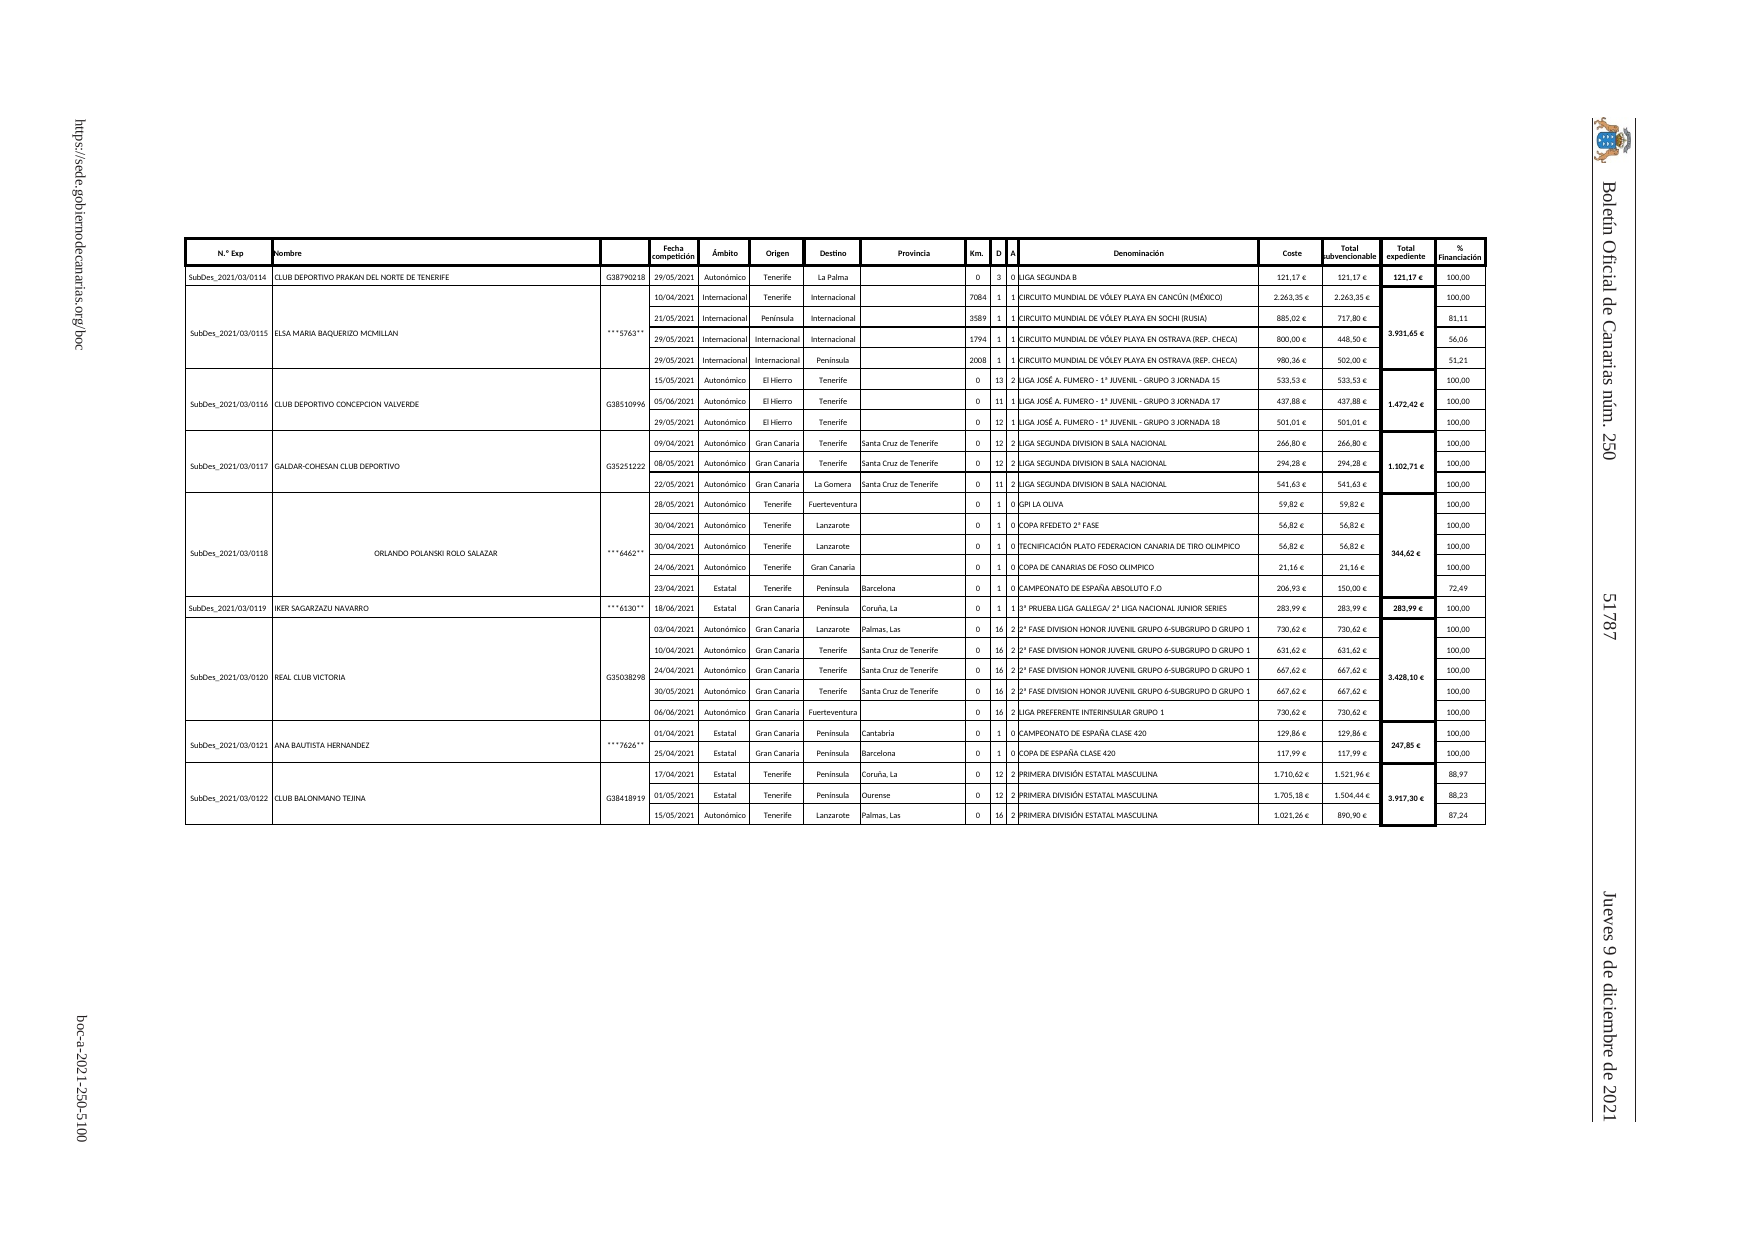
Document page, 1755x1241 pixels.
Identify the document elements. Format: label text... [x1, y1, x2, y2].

table_cell SubDes_2021/03/0120 [186, 618, 272, 720]
table_cell 344,62 € [1383, 495, 1434, 596]
table_cell Estatal [699, 597, 749, 617]
table_cell Gran Canaria [750, 618, 803, 637]
table_cell 1.472,42 € [1383, 371, 1434, 430]
table_cell 667,62 € [1323, 659, 1379, 679]
table_cell 2 [1007, 804, 1018, 824]
table_cell 730,62 € [1323, 701, 1379, 720]
table_cell CIRCUITO MUNDIAL DE VÓLEY PLAYA EN OSTRAVA (REP. CHECA) [1019, 328, 1258, 347]
table_cell Tenerife [750, 286, 803, 306]
table_cell 1 [1007, 286, 1018, 306]
table_cell 0 [1007, 267, 1018, 285]
table_header A [1008, 240, 1017, 264]
table_cell 0 [966, 597, 990, 617]
text 51787 [1600, 593, 1621, 642]
table_cell 730,62 € [1323, 618, 1379, 637]
table_cell LIGA JOSÉ A. FUMERO - 1ª JUVENIL - GRUPO 3 JORNADA 18 [1019, 410, 1258, 430]
table_cell 01/05/2021 [650, 784, 698, 803]
table_cell 3ª PRUEBA LIGA GALLEGA/ 2ª LIGA NACIONAL JUNIOR SERIES [1019, 597, 1258, 617]
table_cell 88,97 [1437, 763, 1485, 782]
table_cell COPA DE ESPAÑA CLASE 420 [1019, 742, 1258, 762]
table_cell 266,80 € [1323, 431, 1379, 451]
table_cell Ourense [861, 784, 965, 803]
table_cell 0 [966, 742, 990, 762]
table_cell Fuerteventura [804, 701, 860, 720]
table_cell CIRCUITO MUNDIAL DE VÓLEY PLAYA EN SOCHI (RUSIA) [1019, 307, 1258, 326]
table_header N.º Exp [187, 240, 271, 264]
table_cell Tenerife [750, 804, 803, 824]
table_cell Tenerife [750, 514, 803, 534]
table_cell Gran Canaria [750, 431, 803, 451]
table_cell 08/05/2021 [650, 452, 698, 471]
table_cell CAMPEONATO DE ESPAÑA ABSOLUTO F.O [1019, 576, 1258, 596]
table_cell 29/05/2021 [650, 328, 698, 347]
table_cell [861, 307, 965, 326]
table_cell Lanzarote [804, 618, 860, 637]
table_cell 56,82 € [1259, 514, 1322, 534]
table_cell 100,00 [1437, 514, 1485, 534]
table_cell Península [804, 742, 860, 762]
table_cell Tenerife [750, 576, 803, 596]
table_cell Tenerife [804, 452, 860, 471]
table_cell Autonómico [699, 452, 749, 471]
table_cell Santa Cruz de Tenerife [861, 680, 965, 699]
table_cell Gran Canaria [750, 659, 803, 679]
table_cell COPA DE CANARIAS DE FOSO OLIMPICO [1019, 555, 1258, 575]
table_cell 2 [1007, 473, 1018, 492]
table_cell 16 [991, 701, 1006, 720]
table_cell PRIMERA DIVISIÓN ESTATAL MASCULINA [1019, 784, 1258, 803]
table_cell 15/05/2021 [650, 369, 698, 388]
table_cell 100,00 [1437, 701, 1485, 720]
table_header Fecha competición [651, 240, 697, 264]
table_cell [861, 348, 965, 368]
table_cell [861, 701, 965, 720]
table_cell 501,01 € [1323, 410, 1379, 430]
table_cell 631,62 € [1259, 638, 1322, 658]
table_cell 0 [1007, 514, 1018, 534]
table_cell 88,23 [1437, 784, 1485, 803]
table_header D [992, 240, 1005, 264]
table_cell Península [804, 721, 860, 741]
table_cell 501,01 € [1259, 410, 1322, 430]
table_cell 294,28 € [1259, 452, 1322, 471]
table_cell PRIMERA DIVISIÓN ESTATAL MASCULINA [1019, 804, 1258, 824]
table_cell 2 [1007, 638, 1018, 658]
table_cell Internacional [699, 307, 749, 326]
table_cell Tenerife [804, 390, 860, 409]
table_cell Internacional [804, 307, 860, 326]
table_cell 2 [1007, 701, 1018, 720]
table_cell 1 [991, 555, 1006, 575]
table_cell 30/04/2021 [650, 514, 698, 534]
table_cell 21/05/2021 [650, 307, 698, 326]
table_cell Santa Cruz de Tenerife [861, 431, 965, 451]
table_cell Gran Canaria [750, 473, 803, 492]
table_cell 05/06/2021 [650, 390, 698, 409]
table_cell 0 [966, 638, 990, 658]
table_cell 10/04/2021 [650, 286, 698, 306]
table_cell Palmas, Las [861, 804, 965, 824]
table_cell Tenerife [750, 784, 803, 803]
table_cell 87,24 [1437, 804, 1485, 824]
table_cell 28/05/2021 [650, 493, 698, 513]
table_cell CLUB DEPORTIVO CONCEPCION VALVERDE [273, 369, 600, 430]
table_cell 29/05/2021 [650, 348, 698, 368]
table_cell 129,86 € [1259, 721, 1322, 741]
table_cell Gran Canaria [804, 555, 860, 575]
table_header Km. [967, 240, 989, 264]
table_cell El Hierro [750, 410, 803, 430]
table_cell Estatal [699, 784, 749, 803]
table_cell 59,82 € [1323, 493, 1379, 513]
table_cell 100,00 [1437, 431, 1485, 451]
table_cell 18/06/2021 [650, 597, 698, 617]
table_cell 0 [966, 659, 990, 679]
table_cell Internacional [699, 286, 749, 306]
table_cell 117,99 € [1323, 742, 1379, 762]
table_cell 09/04/2021 [650, 431, 698, 451]
table_cell 800,00 € [1259, 328, 1322, 347]
table_cell 01/04/2021 [650, 721, 698, 741]
table_cell Tenerife [804, 410, 860, 430]
table_cell Fuerteventura [804, 493, 860, 513]
table_cell 667,62 € [1259, 659, 1322, 679]
table_cell LIGA SEGUNDA B [1019, 267, 1258, 285]
table_cell 0 [1007, 721, 1018, 741]
table_cell CIRCUITO MUNDIAL DE VÓLEY PLAYA EN CANCÚN (MÉXICO) [1019, 286, 1258, 306]
table_cell LIGA SEGUNDA DIVISION B SALA NACIONAL [1019, 431, 1258, 451]
table_cell 1.705,18 € [1259, 784, 1322, 803]
table_cell 437,88 € [1259, 390, 1322, 409]
table_cell 1 [991, 514, 1006, 534]
table_cell 2.263,35 € [1259, 286, 1322, 306]
table_cell TECNIFICACIÓN PLATO FEDERACION CANARIA DE TIRO OLIMPICO [1019, 535, 1258, 554]
table_cell 0 [1007, 742, 1018, 762]
table_cell 1 [991, 597, 1006, 617]
table_cell [861, 514, 965, 534]
table_header Total expediente [1383, 240, 1434, 264]
table_cell SubDes_2021/03/0116 [186, 369, 272, 430]
table_cell 12 [991, 784, 1006, 803]
table_cell G38418919 [601, 763, 649, 824]
table_cell 0 [966, 721, 990, 741]
table_cell 121,17 € [1323, 267, 1379, 285]
table_cell 51,21 [1437, 348, 1485, 368]
table_cell 667,62 € [1323, 680, 1379, 699]
table_cell LIGA JOSÉ A. FUMERO - 1ª JUVENIL - GRUPO 3 JORNADA 15 [1019, 369, 1258, 388]
table_cell 15/05/2021 [650, 804, 698, 824]
table_cell Península [804, 597, 860, 617]
table_cell ***6462** [601, 493, 649, 596]
table_cell 533,53 € [1259, 369, 1322, 388]
table_cell 121,17 € [1259, 267, 1322, 285]
table_cell Autonómico [699, 514, 749, 534]
table_cell 56,82 € [1323, 514, 1379, 534]
table_cell CIRCUITO MUNDIAL DE VÓLEY PLAYA EN OSTRAVA (REP. CHECA) [1019, 348, 1258, 368]
table_cell 16 [991, 659, 1006, 679]
table_cell 0 [966, 473, 990, 492]
table_cell 0 [1007, 576, 1018, 596]
table_cell ORLANDO POLANSKI ROLO SALAZAR [273, 493, 600, 596]
table_cell 885,02 € [1259, 307, 1322, 326]
table_cell 1 [991, 721, 1006, 741]
table_header Provincia [862, 240, 964, 264]
table_cell Tenerife [804, 431, 860, 451]
table_cell 16 [991, 638, 1006, 658]
table_cell 0 [1007, 535, 1018, 554]
table_cell 22/05/2021 [650, 473, 698, 492]
table_cell 21,16 € [1259, 555, 1322, 575]
table_cell G38790218 [601, 267, 649, 285]
table_cell 667,62 € [1259, 680, 1322, 699]
table_cell 2 [1007, 680, 1018, 699]
table_cell 1 [1007, 410, 1018, 430]
table_cell REAL CLUB VICTORIA [273, 618, 600, 720]
table_cell 100,00 [1437, 742, 1485, 762]
table_cell 100,00 [1437, 555, 1485, 575]
table_cell G35251222 [601, 431, 649, 492]
table_header Nombre [274, 240, 599, 264]
table_cell Gran Canaria [750, 701, 803, 720]
table_cell 12 [991, 763, 1006, 782]
table_cell Barcelona [861, 576, 965, 596]
table_cell 24/04/2021 [650, 659, 698, 679]
table_cell Autonómico [699, 804, 749, 824]
table_cell Autonómico [699, 618, 749, 637]
table_cell Coruña, La [861, 763, 965, 782]
table_cell 247,85 € [1383, 723, 1434, 762]
table_cell 0 [966, 514, 990, 534]
table_cell 23/04/2021 [650, 576, 698, 596]
table_cell 2ª FASE DIVISION HONOR JUVENIL GRUPO 6-SUBGRUPO D GRUPO 1 [1019, 659, 1258, 679]
table_cell Tenerife [804, 638, 860, 658]
table_cell 3.931,65 € [1383, 288, 1434, 368]
table_cell 10/04/2021 [650, 638, 698, 658]
table_cell 1 [991, 493, 1006, 513]
table_cell 29/05/2021 [650, 410, 698, 430]
table_cell 1.504,44 € [1323, 784, 1379, 803]
table_cell 100,00 [1437, 721, 1485, 741]
table_cell CAMPEONATO DE ESPAÑA CLASE 420 [1019, 721, 1258, 741]
table_cell Coruña, La [861, 597, 965, 617]
table_cell COPA RFEDETO 2ª FASE [1019, 514, 1258, 534]
table_cell Santa Cruz de Tenerife [861, 638, 965, 658]
table_cell 29/05/2021 [650, 267, 698, 285]
table_cell 100,00 [1437, 659, 1485, 679]
table_cell Palmas, Las [861, 618, 965, 637]
table_header Origen [751, 240, 802, 264]
table_cell Barcelona [861, 742, 965, 762]
table_cell 1 [991, 535, 1006, 554]
table_cell 2ª FASE DIVISION HONOR JUVENIL GRUPO 6-SUBGRUPO D GRUPO 1 [1019, 618, 1258, 637]
table_cell 294,28 € [1323, 452, 1379, 471]
table_cell Lanzarote [804, 804, 860, 824]
table_cell 502,00 € [1323, 348, 1379, 368]
table_cell 1 [991, 286, 1006, 306]
table_cell Autonómico [699, 680, 749, 699]
table_cell 0 [1007, 555, 1018, 575]
table_cell 283,99 € [1383, 599, 1434, 617]
table_cell 11 [991, 473, 1006, 492]
table_cell 56,06 [1437, 328, 1485, 347]
table_cell 1 [991, 328, 1006, 347]
table_cell IKER SAGARZAZU NAVARRO [273, 597, 600, 617]
table_cell Autonómico [699, 410, 749, 430]
table_cell Autonómico [699, 555, 749, 575]
table_cell Estatal [699, 721, 749, 741]
table_cell Península [804, 348, 860, 368]
table_cell 541,63 € [1259, 473, 1322, 492]
table_cell 1 [991, 348, 1006, 368]
table_cell 121,17 € [1383, 267, 1434, 285]
table_cell 1 [1007, 307, 1018, 326]
table_cell SubDes_2021/03/0118 [186, 493, 272, 596]
table_cell 0 [966, 701, 990, 720]
table_cell Internacional [699, 328, 749, 347]
table_cell Tenerife [750, 535, 803, 554]
table_cell 266,80 € [1259, 431, 1322, 451]
table_cell 21,16 € [1323, 555, 1379, 575]
table_cell 11 [991, 390, 1006, 409]
table_cell Internacional [750, 348, 803, 368]
table_cell G35038298 [601, 618, 649, 720]
table_cell 0 [966, 390, 990, 409]
table_cell Internacional [699, 348, 749, 368]
table_cell 16 [991, 618, 1006, 637]
table_cell 533,53 € [1323, 369, 1379, 388]
table_cell Internacional [804, 328, 860, 347]
table_cell 72,49 [1437, 576, 1485, 596]
table_cell 117,99 € [1259, 742, 1322, 762]
table_cell 100,00 [1437, 493, 1485, 513]
table_cell 12 [991, 452, 1006, 471]
table_cell 2.263,35 € [1323, 286, 1379, 306]
table_cell 2 [1007, 618, 1018, 637]
table_cell 2ª FASE DIVISION HONOR JUVENIL GRUPO 6-SUBGRUPO D GRUPO 1 [1019, 680, 1258, 699]
table_cell 1.710,62 € [1259, 763, 1322, 782]
table_cell 06/06/2021 [650, 701, 698, 720]
table_cell 0 [966, 431, 990, 451]
table_cell Gran Canaria [750, 680, 803, 699]
table_cell 2 [1007, 784, 1018, 803]
table_cell 2ª FASE DIVISION HONOR JUVENIL GRUPO 6-SUBGRUPO D GRUPO 1 [1019, 638, 1258, 658]
table_cell Tenerife [804, 680, 860, 699]
table_cell 1 [991, 307, 1006, 326]
table_header Denominación [1020, 240, 1257, 264]
table_cell [861, 369, 965, 388]
table_cell 0 [966, 493, 990, 513]
table_cell 3.917,30 € [1383, 765, 1434, 824]
table_cell [861, 410, 965, 430]
table_cell 1 [1007, 390, 1018, 409]
table_cell 0 [966, 763, 990, 782]
table_cell 541,63 € [1323, 473, 1379, 492]
table_cell Autonómico [699, 369, 749, 388]
table_cell ***6130** [601, 597, 649, 617]
table_cell 100,00 [1437, 369, 1485, 388]
table_cell 56,82 € [1323, 535, 1379, 554]
table_cell El Hierro [750, 390, 803, 409]
table_cell Santa Cruz de Tenerife [861, 452, 965, 471]
table_cell Estatal [699, 576, 749, 596]
table_cell 3.428,10 € [1383, 620, 1434, 720]
table_cell 0 [966, 410, 990, 430]
table_cell Tenerife [750, 763, 803, 782]
table_cell [861, 267, 965, 285]
table_cell ANA BAUTISTA HERNANDEZ [273, 721, 600, 762]
table_cell 1.102,71 € [1383, 433, 1434, 492]
table_cell 631,62 € [1323, 638, 1379, 658]
table_cell 100,00 [1437, 597, 1485, 617]
table_cell GALDAR-COHESAN CLUB DEPORTIVO [273, 431, 600, 492]
table_cell SubDes_2021/03/0121 [186, 721, 272, 762]
table_cell 30/04/2021 [650, 535, 698, 554]
table_cell CLUB BALONMANO TEJINA [273, 763, 600, 824]
table_cell LIGA SEGUNDA DIVISION B SALA NACIONAL [1019, 452, 1258, 471]
table_cell 437,88 € [1323, 390, 1379, 409]
text https://sede.gobiernodecanarias.org/boc [72, 119, 89, 352]
table_cell 2 [1007, 763, 1018, 782]
table_cell 0 [966, 784, 990, 803]
table_cell Autonómico [699, 473, 749, 492]
table_cell 2008 [966, 348, 990, 368]
table_cell 1 [1007, 328, 1018, 347]
table_cell 13 [991, 369, 1006, 388]
table_header % Financiación [1437, 240, 1484, 264]
table_cell 1794 [966, 328, 990, 347]
table_header Destino [806, 240, 859, 264]
table_cell Santa Cruz de Tenerife [861, 473, 965, 492]
table_cell Tenerife [750, 267, 803, 285]
table_cell 0 [966, 680, 990, 699]
table_cell Autonómico [699, 390, 749, 409]
table_cell 0 [966, 804, 990, 824]
table_cell Estatal [699, 763, 749, 782]
table_cell Tenerife [804, 369, 860, 388]
table_cell 1 [1007, 597, 1018, 617]
table_cell SubDes_2021/03/0117 [186, 431, 272, 492]
table_cell 0 [966, 618, 990, 637]
table_header Coste [1260, 240, 1321, 264]
table_cell 206,93 € [1259, 576, 1322, 596]
table_cell LIGA JOSÉ A. FUMERO - 1ª JUVENIL - GRUPO 3 JORNADA 17 [1019, 390, 1258, 409]
table_cell SubDes_2021/03/0122 [186, 763, 272, 824]
table_cell PRIMERA DIVISIÓN ESTATAL MASCULINA [1019, 763, 1258, 782]
table_cell 81,11 [1437, 307, 1485, 326]
table_cell [861, 328, 965, 347]
table_cell 1.521,96 € [1323, 763, 1379, 782]
table_cell Península [804, 763, 860, 782]
table_cell Autonómico [699, 638, 749, 658]
table_cell 2 [1007, 659, 1018, 679]
table_cell Lanzarote [804, 535, 860, 554]
table_cell Internacional [804, 286, 860, 306]
table_cell 0 [966, 535, 990, 554]
table_cell 1 [991, 742, 1006, 762]
table_cell 100,00 [1437, 452, 1485, 471]
table_cell 129,86 € [1323, 721, 1379, 741]
table_cell Autonómico [699, 267, 749, 285]
table_cell CLUB DEPORTIVO PRAKAN DEL NORTE DE TENERIFE [273, 267, 600, 285]
table_cell Gran Canaria [750, 742, 803, 762]
text boc-a-2021-250-5100 [74, 1016, 91, 1146]
table_cell Autonómico [699, 659, 749, 679]
table_cell ELSA MARIA BAQUERIZO MCMILLAN [273, 286, 600, 368]
table_cell 24/06/2021 [650, 555, 698, 575]
table_cell 0 [966, 369, 990, 388]
table_cell 0 [966, 576, 990, 596]
table_cell 03/04/2021 [650, 618, 698, 637]
table_cell 730,62 € [1259, 618, 1322, 637]
table_cell 100,00 [1437, 286, 1485, 306]
table_cell La Palma [804, 267, 860, 285]
table_cell GPI LA OLIVA [1019, 493, 1258, 513]
table_cell 3 [991, 267, 1006, 285]
table_cell 0 [966, 452, 990, 471]
table_cell 100,00 [1437, 410, 1485, 430]
table_cell SubDes_2021/03/0119 [186, 597, 272, 617]
table_cell 2 [1007, 452, 1018, 471]
table_cell 12 [991, 431, 1006, 451]
table_cell 448,50 € [1323, 328, 1379, 347]
table_cell Lanzarote [804, 514, 860, 534]
table_cell El Hierro [750, 369, 803, 388]
table_cell Estatal [699, 742, 749, 762]
table_cell 100,00 [1437, 680, 1485, 699]
table_cell 150,00 € [1323, 576, 1379, 596]
table_cell 25/04/2021 [650, 742, 698, 762]
table_cell 0 [966, 555, 990, 575]
table_cell [861, 286, 965, 306]
table_cell Tenerife [750, 555, 803, 575]
table_cell Santa Cruz de Tenerife [861, 659, 965, 679]
table_cell 100,00 [1437, 535, 1485, 554]
table_cell 12 [991, 410, 1006, 430]
table_cell La Gomera [804, 473, 860, 492]
table_cell [861, 493, 965, 513]
table_header Total subvencionable [1324, 240, 1379, 264]
table_cell Autonómico [699, 493, 749, 513]
table_cell G38510996 [601, 369, 649, 430]
table_cell Gran Canaria [750, 597, 803, 617]
table_cell 2 [1007, 431, 1018, 451]
table_cell Península [804, 784, 860, 803]
table_cell Península [804, 576, 860, 596]
table_cell Autonómico [699, 535, 749, 554]
table_cell Gran Canaria [750, 721, 803, 741]
table_cell 890,90 € [1323, 804, 1379, 824]
table_cell 283,99 € [1323, 597, 1379, 617]
table_cell LIGA SEGUNDA DIVISION B SALA NACIONAL [1019, 473, 1258, 492]
table_cell 1 [991, 576, 1006, 596]
table_cell 100,00 [1437, 473, 1485, 492]
table_cell 59,82 € [1259, 493, 1322, 513]
table_cell 100,00 [1437, 638, 1485, 658]
table_cell 16 [991, 680, 1006, 699]
table_header [602, 240, 648, 264]
table_cell 717,80 € [1323, 307, 1379, 326]
table_cell [861, 555, 965, 575]
table_cell 3589 [966, 307, 990, 326]
table_cell 17/04/2021 [650, 763, 698, 782]
table_cell Tenerife [804, 659, 860, 679]
table_cell LIGA PREFERENTE INTERINSULAR GRUPO 1 [1019, 701, 1258, 720]
table_cell SubDes_2021/03/0114 [186, 267, 272, 285]
table_cell Internacional [750, 328, 803, 347]
table_cell ***7626** [601, 721, 649, 762]
table_cell 0 [966, 267, 990, 285]
table_header Ámbito [700, 240, 748, 264]
table_cell Gran Canaria [750, 638, 803, 658]
table_cell Autonómico [699, 431, 749, 451]
table_cell 7084 [966, 286, 990, 306]
table_cell 100,00 [1437, 267, 1485, 285]
table_cell Gran Canaria [750, 452, 803, 471]
table_cell 980,36 € [1259, 348, 1322, 368]
table_cell 2 [1007, 369, 1018, 388]
table_cell [861, 535, 965, 554]
text Boletín Oficial de Canarias núm. 250 [1599, 181, 1621, 464]
table_cell 16 [991, 804, 1006, 824]
table_cell 730,62 € [1259, 701, 1322, 720]
table_cell ***5763** [601, 286, 649, 368]
table_cell Península [750, 307, 803, 326]
table_cell 283,99 € [1259, 597, 1322, 617]
table_cell 1.021,26 € [1259, 804, 1322, 824]
table_cell Autonómico [699, 701, 749, 720]
table_cell 30/05/2021 [650, 680, 698, 699]
table_cell 100,00 [1437, 618, 1485, 637]
table_cell 100,00 [1437, 390, 1485, 409]
table_cell SubDes_2021/03/0115 [186, 286, 272, 368]
table_cell 0 [1007, 493, 1018, 513]
table_cell Cantabria [861, 721, 965, 741]
table_cell Tenerife [750, 493, 803, 513]
table_cell 56,82 € [1259, 535, 1322, 554]
table_cell 1 [1007, 348, 1018, 368]
table_cell [861, 390, 965, 409]
text Jueves 9 de diciembre de 2021 [1600, 891, 1621, 1126]
